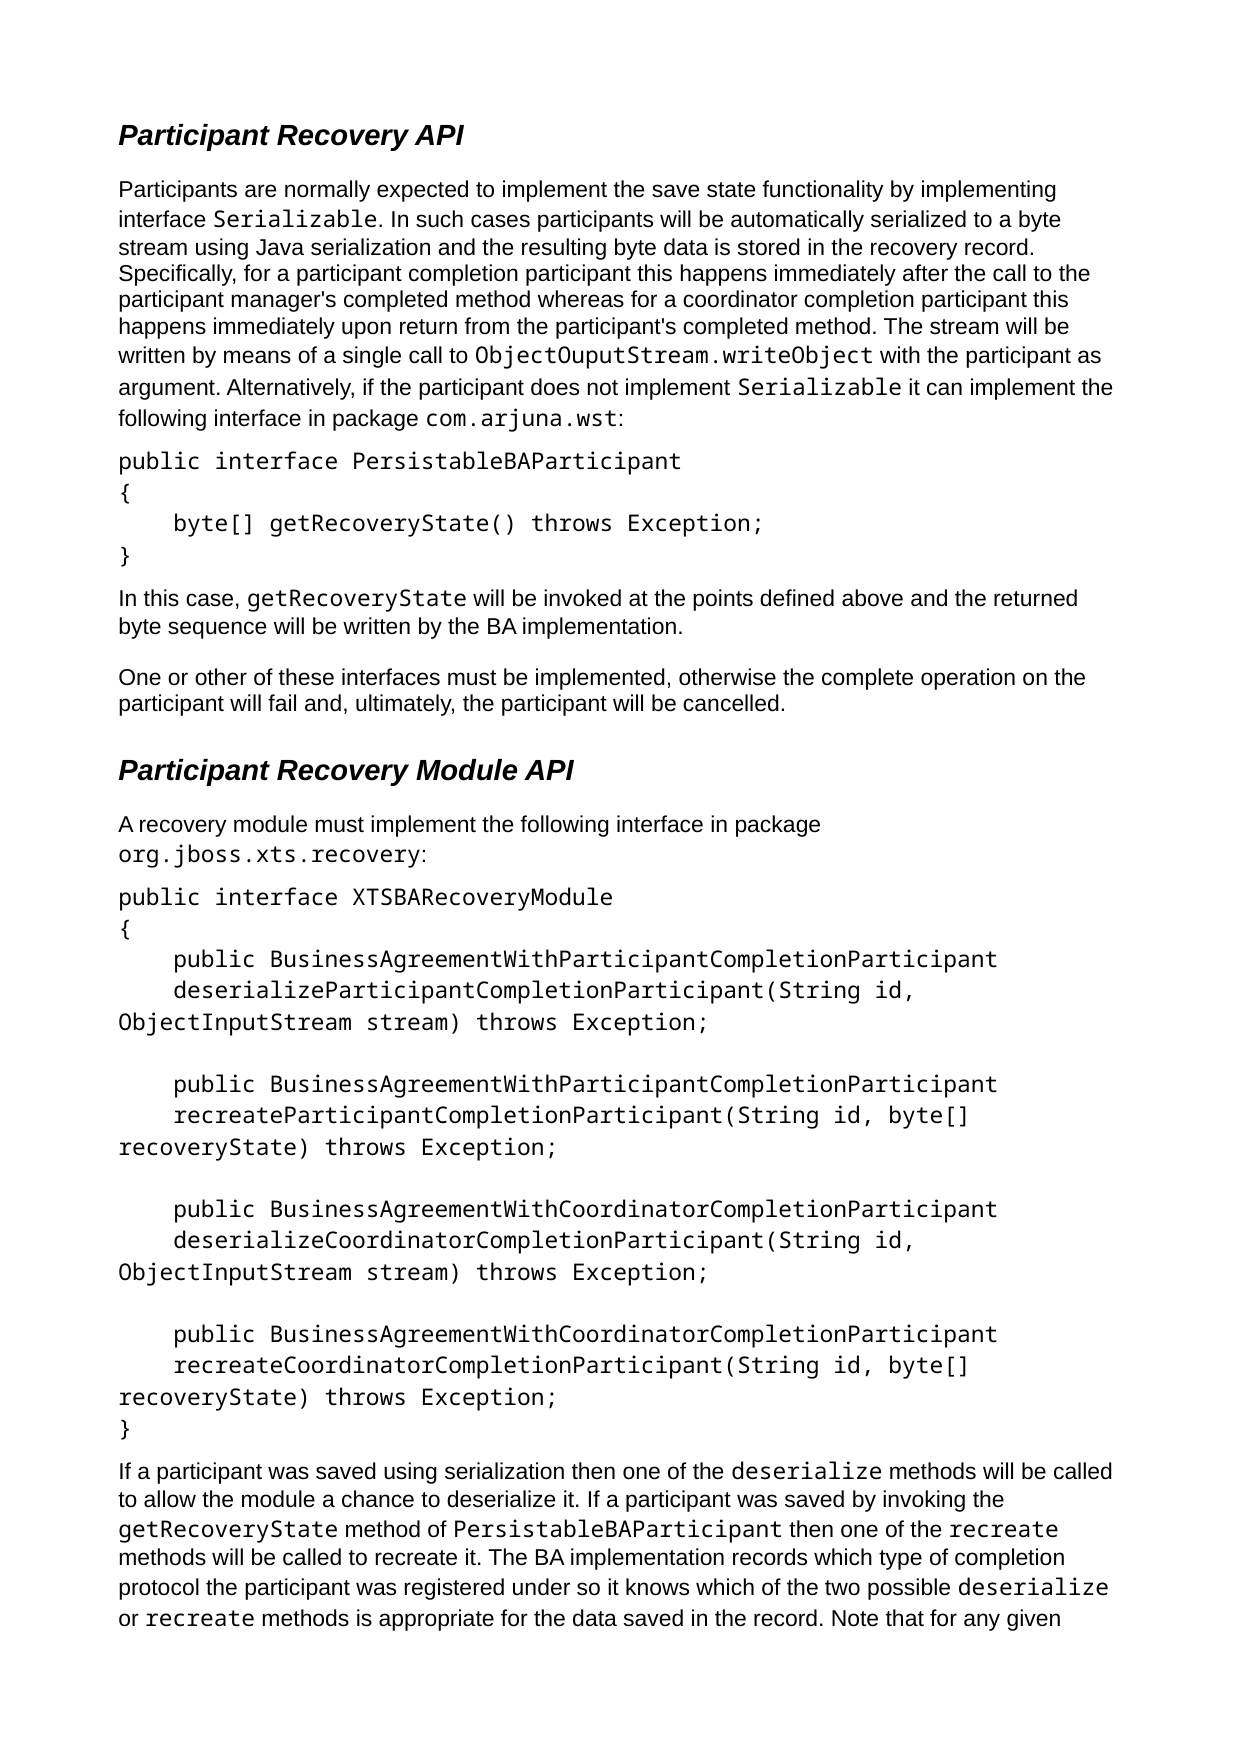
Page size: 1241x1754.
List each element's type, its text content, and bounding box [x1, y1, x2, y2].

text public BusinessAgreementWithCoordinatorCompletionParticipant [118, 1318, 1122, 1349]
text If a participant was saved using serialization then one of the deserialize methods will be called to allow the module a chance to deserialize it. If a participant was saved by invoking the getRecoveryState method of PersistableBAParticipant then one of the recreate methods will be called to recreate it. The BA implementation records which type of completion protocol the participant was registered under so it knows which of the two possible deserialize or recreate methods is appropriate for the data saved in the record. Note that for any given [118, 1455, 1122, 1633]
subtitle Participant Recovery Module API [118, 753, 1122, 787]
text } [118, 1412, 1122, 1443]
text { [118, 476, 1122, 507]
text recreateParticipantCompletionParticipant(String id, byte[] recoveryState) throws Exception; [118, 1099, 1122, 1162]
text } [118, 539, 1122, 570]
text deserializeCoordinatorCompletionParticipant(String id, ObjectInputStream stream) throws Exception; [118, 1224, 1122, 1287]
text public interface XTSBARecoveryModule [118, 881, 1122, 912]
text deserializeParticipantCompletionParticipant(String id, ObjectInputStream stream) throws Exception; [118, 974, 1122, 1037]
text { [118, 912, 1122, 943]
text A recovery module must implement the following interface in package org.jboss.xts.recovery: [118, 811, 1122, 869]
text byte[] getRecoveryState() throws Exception; [118, 507, 1122, 539]
text public BusinessAgreementWithParticipantCompletionParticipant [118, 1068, 1122, 1099]
subtitle Participant Recovery API [118, 118, 1122, 152]
text Participants are normally expected to implement the save state functionality by implementing interface Serializable. In such cases participants will be automatically serialized to a byte stream using Java serialization and the resulting byte data is stored in the recovery record. Specifically, for a participant completion participant this happens immediately after the call to the participant manager's completed method whereas for a coordinator completion participant this happens immediately upon return from the participant's completed method. The stream will be written by means of a single call to ObjectOuputStream.writeObject with the participant as argument. Alternatively, if the participant does not implement Serializable it can implement the following interface in package com.arjuna.wst: [118, 176, 1122, 433]
text public BusinessAgreementWithCoordinatorCompletionParticipant [118, 1193, 1122, 1224]
text recreateCoordinatorCompletionParticipant(String id, byte[] recoveryState) throws Exception; [118, 1349, 1122, 1412]
text One or other of these interfaces must be implemented, otherwise the complete operation on the participant will fail and, ultimately, the participant will be cancelled. [118, 663, 1122, 716]
text public interface PersistableBAParticipant [118, 445, 1122, 476]
text In this case, getRecoveryState will be invoked at the points defined above and the returned byte sequence will be written by the BA implementation. [118, 582, 1122, 639]
text public BusinessAgreementWithParticipantCompletionParticipant [118, 943, 1122, 974]
